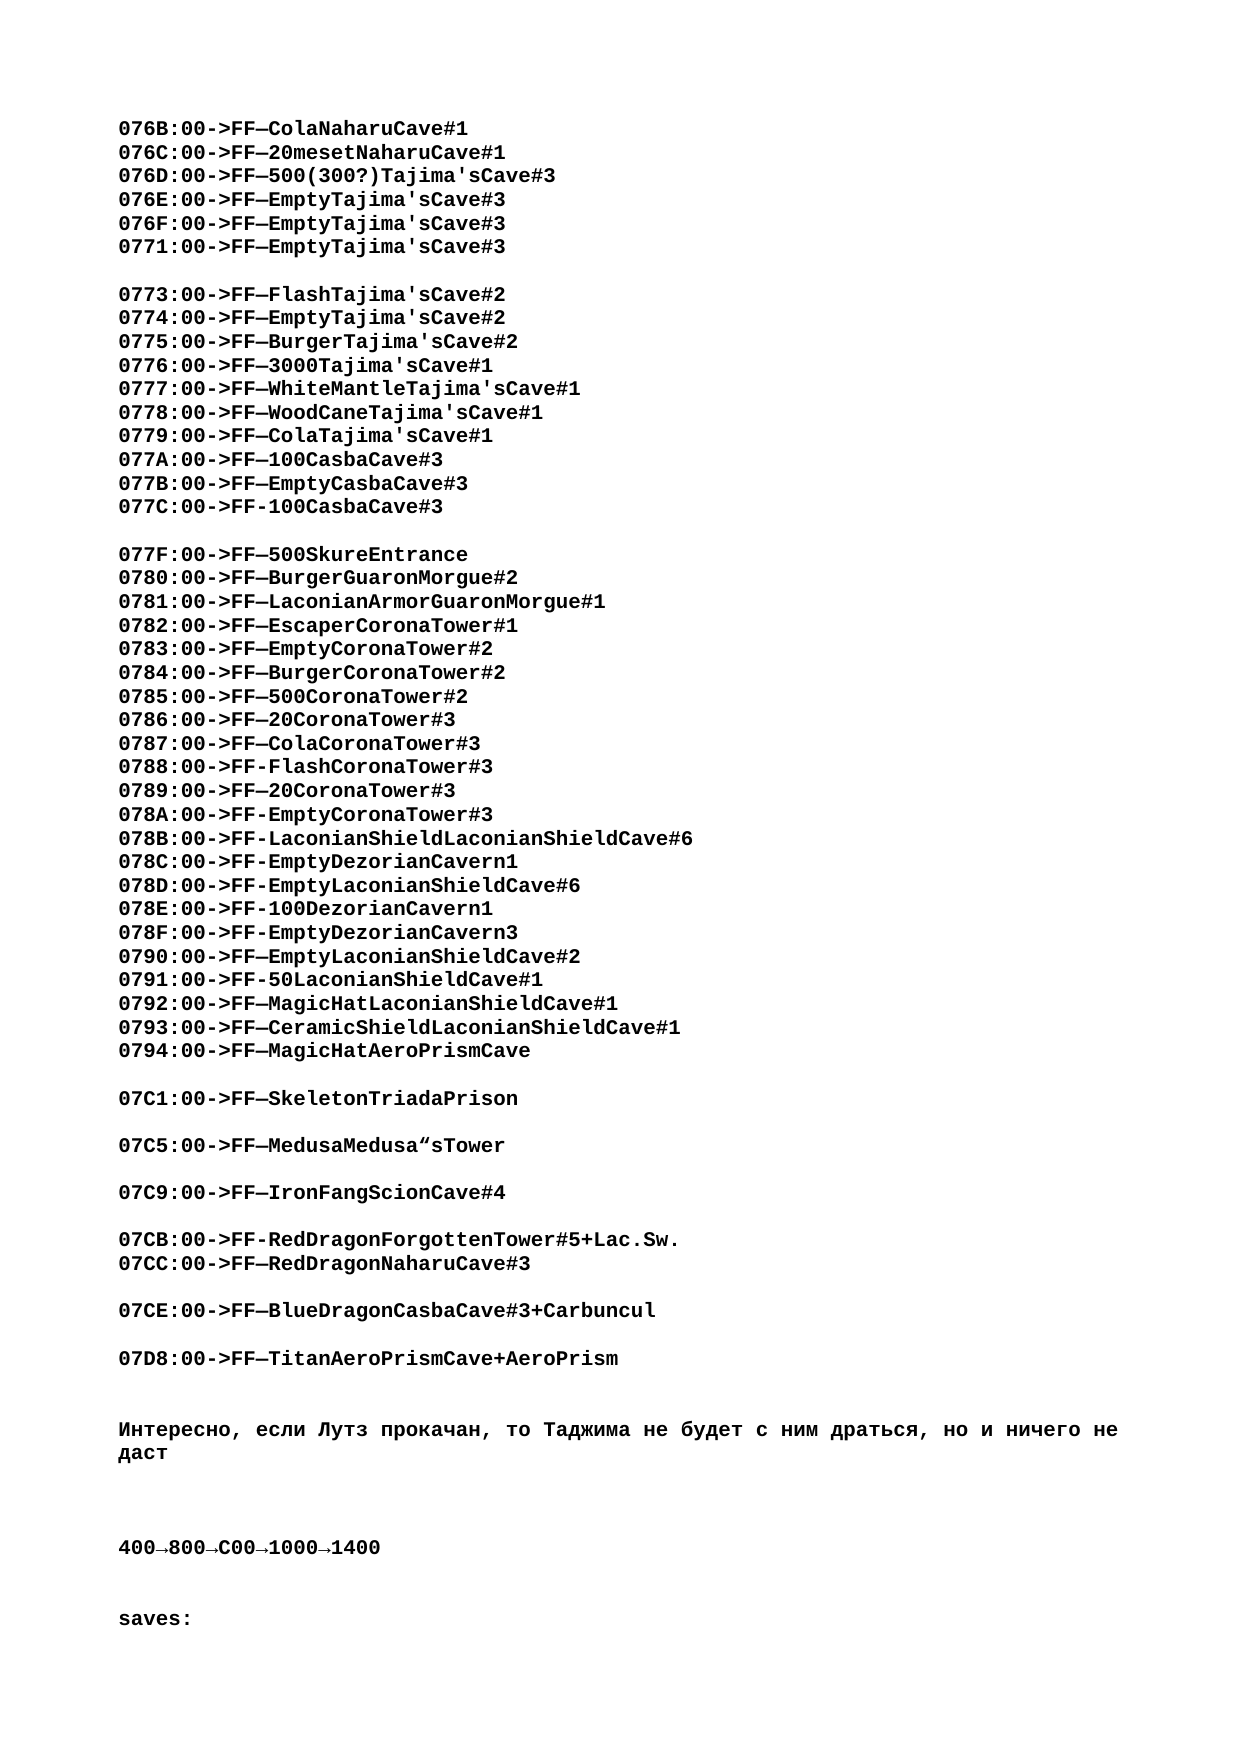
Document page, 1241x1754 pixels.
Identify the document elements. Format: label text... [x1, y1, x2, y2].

text 077F:00->FF—500SkureEntrance [118, 544, 1122, 567]
text 078F:00->FF-EmptyDezorianCavern3 [118, 922, 1122, 946]
text 076D:00->FF—500(300?)Tajima'sCave#3 [118, 165, 1122, 189]
text 400→800→C00→1000→1400 [118, 1537, 1122, 1561]
text 078A:00->FF-EmptyCoronaTower#3 [118, 804, 1122, 827]
text 0779:00->FF—ColaTajima'sCave#1 [118, 426, 1122, 449]
text 0793:00->FF—CeramicShieldLaconianShieldCave#1 [118, 1017, 1122, 1040]
text 0785:00->FF—500CoronaTower#2 [118, 686, 1122, 709]
text Интересно, если Лутз прокачан, то Таджима не будет с ним драться, но и ничего не даст [118, 1419, 1122, 1466]
text 07C5:00->FF—MedusaMedusa“sTower [118, 1135, 1122, 1158]
text 078B:00->FF-LaconianShieldLaconianShieldCave#6 [118, 827, 1122, 851]
text 07CB:00->FF-RedDragonForgottenTower#5+Lac.Sw. [118, 1229, 1122, 1253]
text 076C:00->FF—20mesetNaharuCave#1 [118, 142, 1122, 165]
text 0794:00->FF—MagicHatAeroPrismCave [118, 1040, 1122, 1064]
text 0792:00->FF—MagicHatLaconianShieldCave#1 [118, 993, 1122, 1017]
text 07CC:00->FF—RedDragonNaharuCave#3 [118, 1253, 1122, 1277]
text 076B:00->FF—ColaNaharuCave#1 [118, 118, 1122, 142]
text 0776:00->FF—3000Tajima'sCave#1 [118, 354, 1122, 378]
text 0791:00->FF-50LaconianShieldCave#1 [118, 969, 1122, 993]
text 07CE:00->FF—BlueDragonCasbaCave#3+Carbuncul [118, 1300, 1122, 1324]
text 078E:00->FF-100DezorianCavern1 [118, 898, 1122, 922]
text 0784:00->FF—BurgerCoronaTower#2 [118, 662, 1122, 686]
text 0775:00->FF—BurgerTajima'sCave#2 [118, 331, 1122, 354]
text 077B:00->FF—EmptyCasbaCave#3 [118, 473, 1122, 496]
text 0773:00->FF—FlashTajima'sCave#2 [118, 284, 1122, 307]
text 077A:00->FF—100CasbaCave#3 [118, 449, 1122, 473]
text 0783:00->FF—EmptyCoronaTower#2 [118, 638, 1122, 662]
text 0789:00->FF—20CoronaTower#3 [118, 780, 1122, 804]
text 07C1:00->FF—SkeletonTriadaPrison [118, 1088, 1122, 1111]
text 078C:00->FF-EmptyDezorianCavern1 [118, 851, 1122, 875]
text 07C9:00->FF—IronFangScionCave#4 [118, 1182, 1122, 1206]
text 076E:00->FF—EmptyTajima'sCave#3 [118, 189, 1122, 213]
text 0782:00->FF—EscaperCoronaTower#1 [118, 615, 1122, 638]
text 0786:00->FF—20CoronaTower#3 [118, 709, 1122, 733]
text 0781:00->FF—LaconianArmorGuaronMorgue#1 [118, 591, 1122, 615]
text 0787:00->FF—ColaCoronaTower#3 [118, 733, 1122, 757]
text 0788:00->FF-FlashCoronaTower#3 [118, 757, 1122, 780]
text 0778:00->FF—WoodCaneTajima'sCave#1 [118, 402, 1122, 426]
text saves: [118, 1608, 1122, 1631]
text 0771:00->FF—EmptyTajima'sCave#3 [118, 236, 1122, 260]
text 0780:00->FF—BurgerGuaronMorgue#2 [118, 567, 1122, 591]
text 077C:00->FF-100CasbaCave#3 [118, 496, 1122, 520]
text 0790:00->FF—EmptyLaconianShieldCave#2 [118, 946, 1122, 969]
text 076F:00->FF—EmptyTajima'sCave#3 [118, 213, 1122, 236]
text 07D8:00->FF—TitanAeroPrismCave+AeroPrism [118, 1348, 1122, 1371]
text 0777:00->FF—WhiteMantleTajima'sCave#1 [118, 378, 1122, 402]
text 078D:00->FF-EmptyLaconianShieldCave#6 [118, 875, 1122, 898]
text 0774:00->FF—EmptyTajima'sCave#2 [118, 307, 1122, 331]
